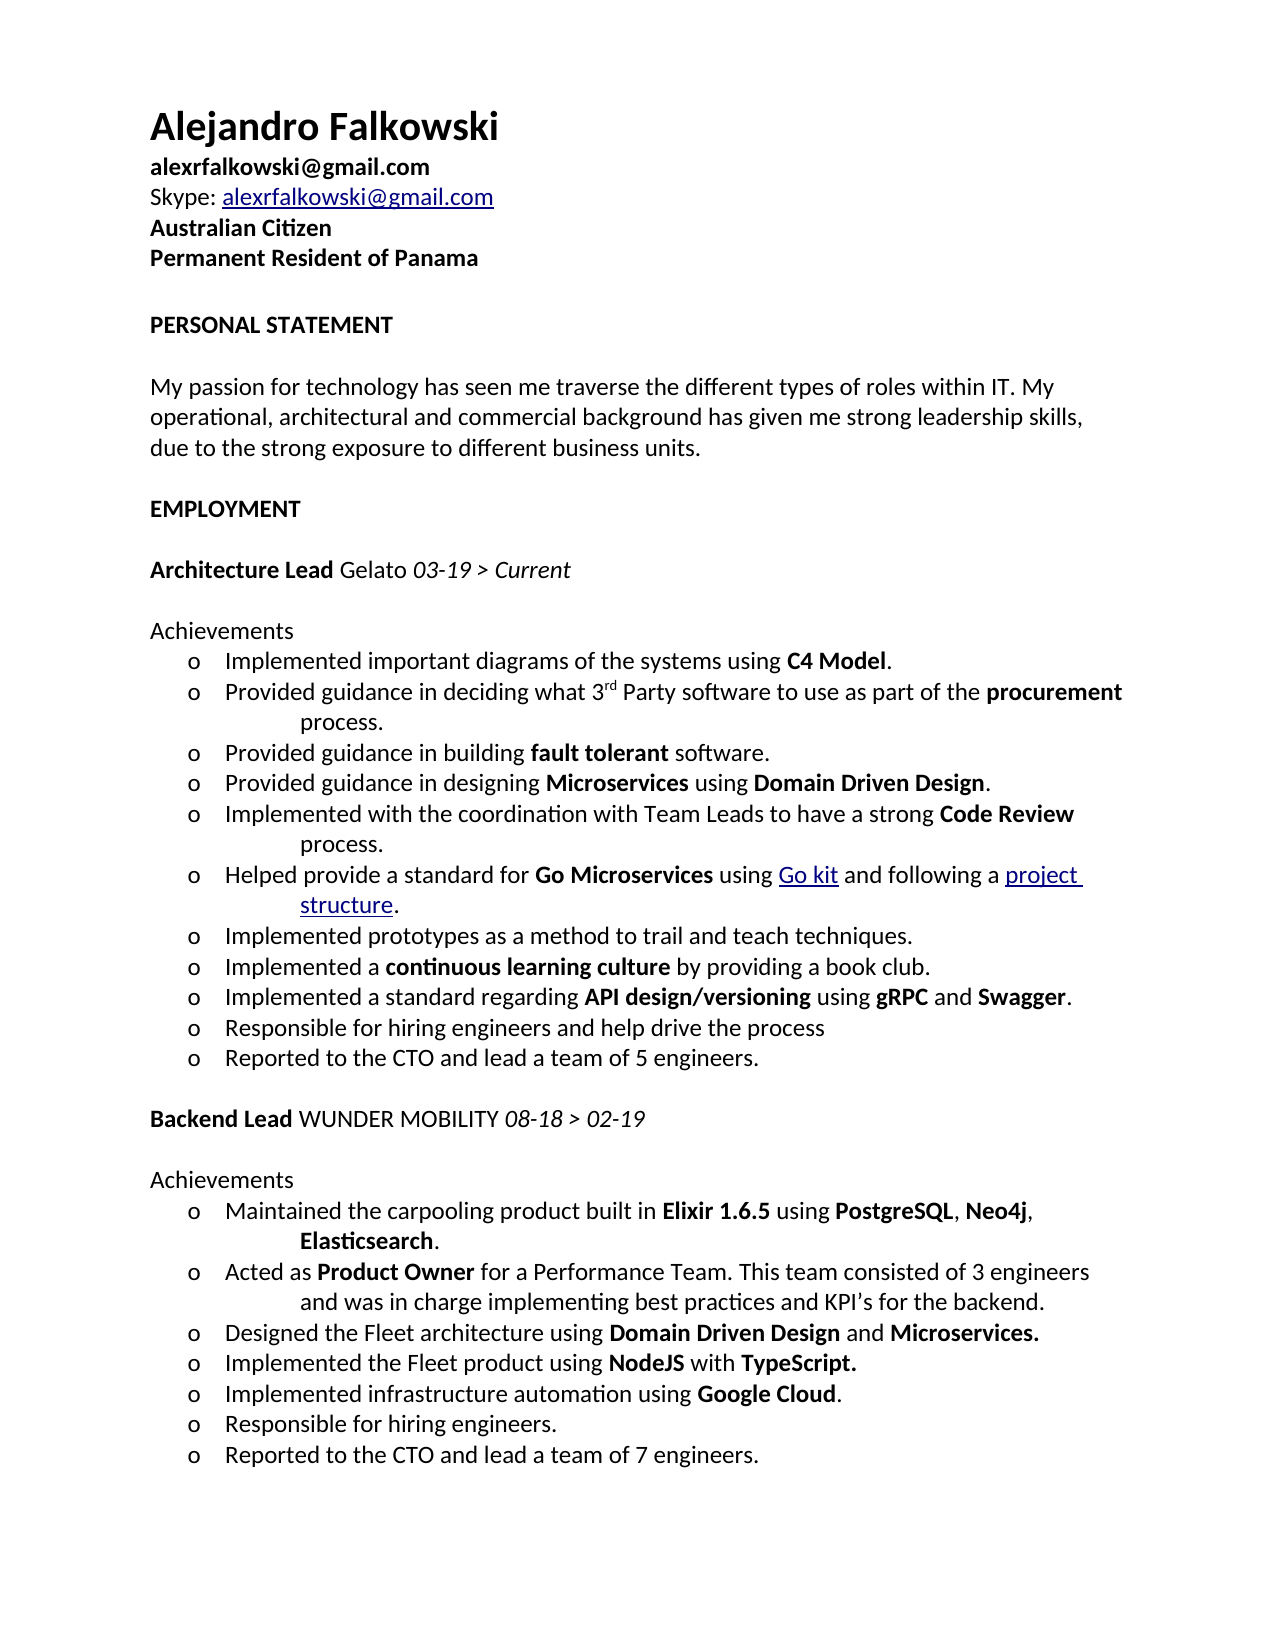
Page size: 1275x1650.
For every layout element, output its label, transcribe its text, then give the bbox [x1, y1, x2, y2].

text PERSONAL STATEMENT [150, 310, 1125, 340]
text EMPLOYMENT [150, 493, 1125, 523]
list Responsible for hiring engineers. [187, 1408, 1125, 1439]
list Implemented the Fleet product using NodeJS with TypeScript. [187, 1347, 1125, 1378]
list Responsible for hiring engineers and help drive the process [187, 1012, 1125, 1042]
text Achievements [150, 615, 1125, 645]
text Alejandro Falkowski alexrfalkowski@gmail.com Skype: alexrfalkowski@gmail.com Australian Citizen Permanent Resident of Panama [150, 100, 1125, 273]
text Achievements [150, 1164, 1125, 1195]
list Reported to the CTO and lead a team of 5 engineers. [187, 1042, 1125, 1103]
list Provided guidance in deciding what 3rd Party software to use as part of the procurement process. [187, 676, 1125, 737]
list Provided guidance in designing Microservices using Domain Driven Design. [187, 767, 1125, 798]
list Implemented infrastructure automation using Google Cloud. [187, 1378, 1125, 1408]
list Provided guidance in building fault tolerant software. [187, 737, 1125, 767]
list Maintained the carpooling product built in Elixir 1.6.5 using PostgreSQL, Neo4j, Elasticsearch. [187, 1195, 1125, 1256]
list Implemented a standard regarding API design/versioning using gRPC and Swagger. [187, 981, 1125, 1012]
list Implemented a continuous learning culture by providing a book club. [187, 951, 1125, 981]
list Implemented with the coordination with Team Leads to have a strong Code Review process. [187, 798, 1125, 859]
list Helped provide a standard for Go Microservices using Go kit and following a project structure. [187, 859, 1125, 920]
list Acted as Product Owner for a Performance Team. This team consisted of 3 engineers and was in charge implementing best practices and KPI’s for the backend. [187, 1256, 1125, 1317]
list Reported to the CTO and lead a team of 7 engineers. [187, 1439, 1125, 1469]
text Architecture Lead Gelato 03-19 > Current [150, 554, 1125, 584]
text My passion for technology has seen me traverse the different types of roles within IT. My operational, architectural and commercial background has given me strong leadership skills, due to the strong exposure to different business units. [150, 371, 1125, 462]
list Implemented important diagrams of the systems using C4 Model. [187, 645, 1125, 676]
list Designed the Fleet architecture using Domain Driven Design and Microservices. [187, 1317, 1125, 1347]
text Backend Lead WUNDER MOBILITY 08-18 > 02-19 [150, 1103, 1125, 1134]
list Implemented prototypes as a method to trail and teach techniques. [187, 920, 1125, 951]
